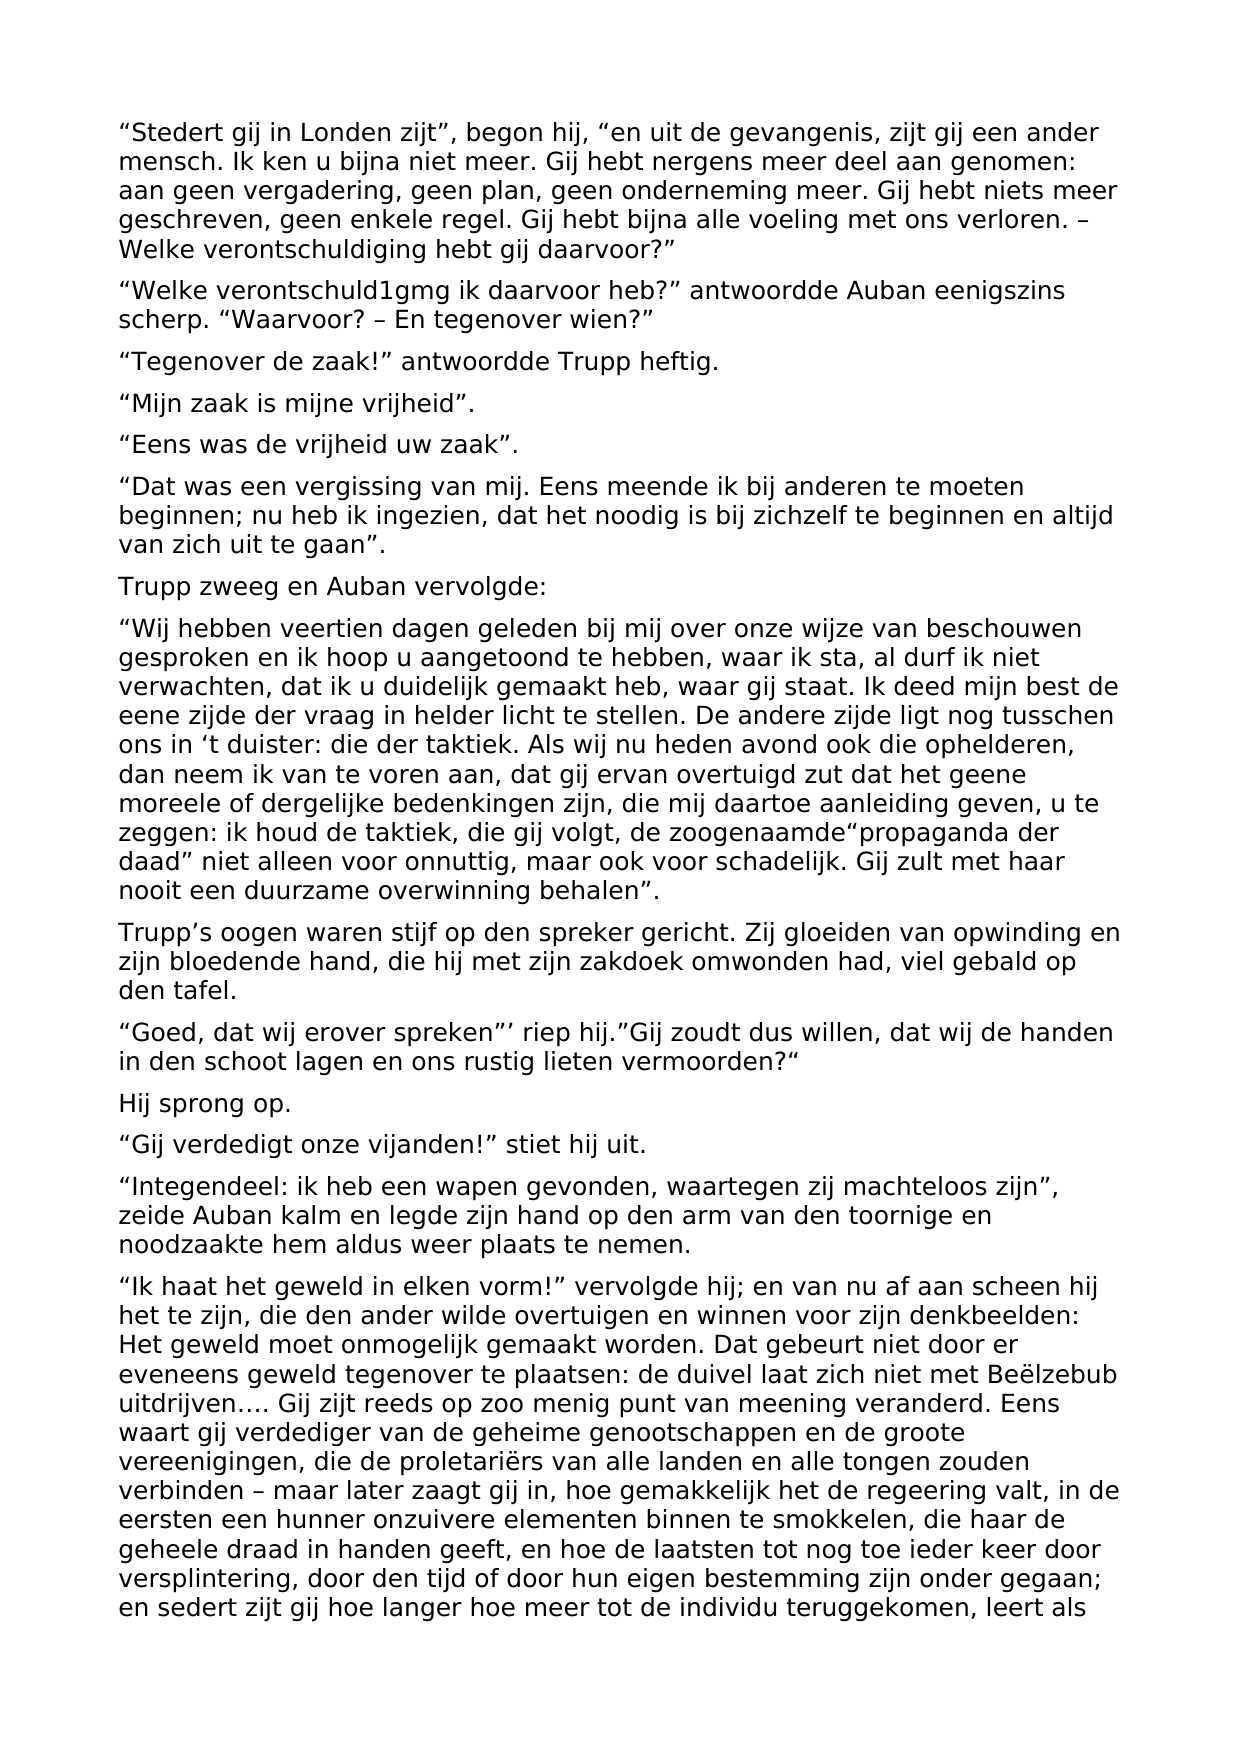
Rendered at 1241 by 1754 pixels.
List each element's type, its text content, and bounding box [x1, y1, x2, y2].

text Trupp zweeg en Auban vervolgde: [118, 572, 1122, 601]
text “Goed, dat wij erover spreken”’ riep hij.”Gij zoudt dus willen, dat wij de handen in den schoot lagen en ons rustig lieten vermoorden?“ [118, 1018, 1122, 1076]
text “Mijn zaak is mijne vrijheid”. [118, 389, 1122, 418]
text “Wij hebben veertien dagen geleden bij mij over onze wijze van beschouwen gesproken en ik hoop u aangetoond te hebben, waar ik sta, al durf ik niet verwachten, dat ik u duidelijk gemaakt heb, waar gij staat. Ik deed mijn best de eene zijde der vraag in helder licht te stellen. De andere zijde ligt nog tusschen ons in ‘t duister: die der taktiek. Als wij nu heden avond ook die ophelderen, dan neem ik van te voren aan, dat gij ervan overtuigd zut dat het geene moreele of dergelijke bedenkingen zijn, die mij daartoe aanleiding geven, u te zeggen: ik houd de taktiek, die gij volgt, de zoogenaamde“propaganda der daad” niet alleen voor onnuttig, maar ook voor schadelijk. Gij zult met haar nooit een duurzame overwinning behalen”. [118, 614, 1122, 906]
text “Integendeel: ik heb een wapen gevonden, waartegen zij machteloos zijn”, zeide Auban kalm en legde zijn hand op den arm van den toornige en noodzaakte hem aldus weer plaats te nemen. [118, 1172, 1122, 1260]
text “Stedert gij in Londen zijt”, begon hij, “en uit de gevangenis, zijt gij een ander mensch. Ik ken u bijna niet meer. Gij hebt nergens meer deel aan genomen: aan geen vergadering, geen plan, geen onderneming meer. Gij hebt niets meer geschreven, geen enkele regel. Gij hebt bijna alle voeling met ons verloren. – Welke verontschuldiging hebt gij daarvoor?” [118, 118, 1122, 264]
text Trupp’s oogen waren stijf op den spreker gericht. Zij gloeiden van opwinding en zijn bloedende hand, die hij met zijn zakdoek omwonden had, viel gebald op den tafel. [118, 918, 1122, 1006]
text “Eens was de vrijheid uw zaak”. [118, 431, 1122, 460]
text “Tegenover de zaak!” antwoordde Trupp heftig. [118, 347, 1122, 376]
text “Gij verdedigt onze vijanden!” stiet hij uit. [118, 1131, 1122, 1160]
text “Ik haat het geweld in elken vorm!” vervolgde hij; en van nu af aan scheen hij het te zijn, die den ander wilde overtuigen en winnen voor zijn denkbeelden: Het geweld moet onmogelijk gemaakt worden. Dat gebeurt niet door er eveneens geweld tegenover te plaatsen: de duivel laat zich niet met Beëlzebub uitdrijven…. Gij zijt reeds op zoo menig punt van meening veranderd. Eens waart gij verdediger van de geheime genootschappen en de groote vereenigingen, die de proletariërs van alle landen en alle tongen zouden verbinden – maar later zaagt gij in, hoe gemakkelijk het de regeering valt, in de eersten een hunner onzuivere elementen binnen te smokkelen, die haar de geheele draad in handen geeft, en hoe de laatsten tot nog toe ieder keer door versplintering, door den tijd of door hun eigen bestemming zijn onder gegaan; en sedert zijt gij hoe langer hoe meer tot de individu teruggekomen, leert als [118, 1272, 1122, 1622]
text “Welke verontschuld1gmg ik daarvoor heb?” antwoordde Auban eenigszins scherp. “Waarvoor? – En tegenover wien?” [118, 276, 1122, 335]
text “Dat was een vergissing van mij. Eens meende ik bij anderen te moeten beginnen; nu heb ik ingezien, dat het noodig is bij zichzelf te beginnen en altijd van zich uit te gaan”. [118, 472, 1122, 560]
text Hij sprong op. [118, 1089, 1122, 1118]
